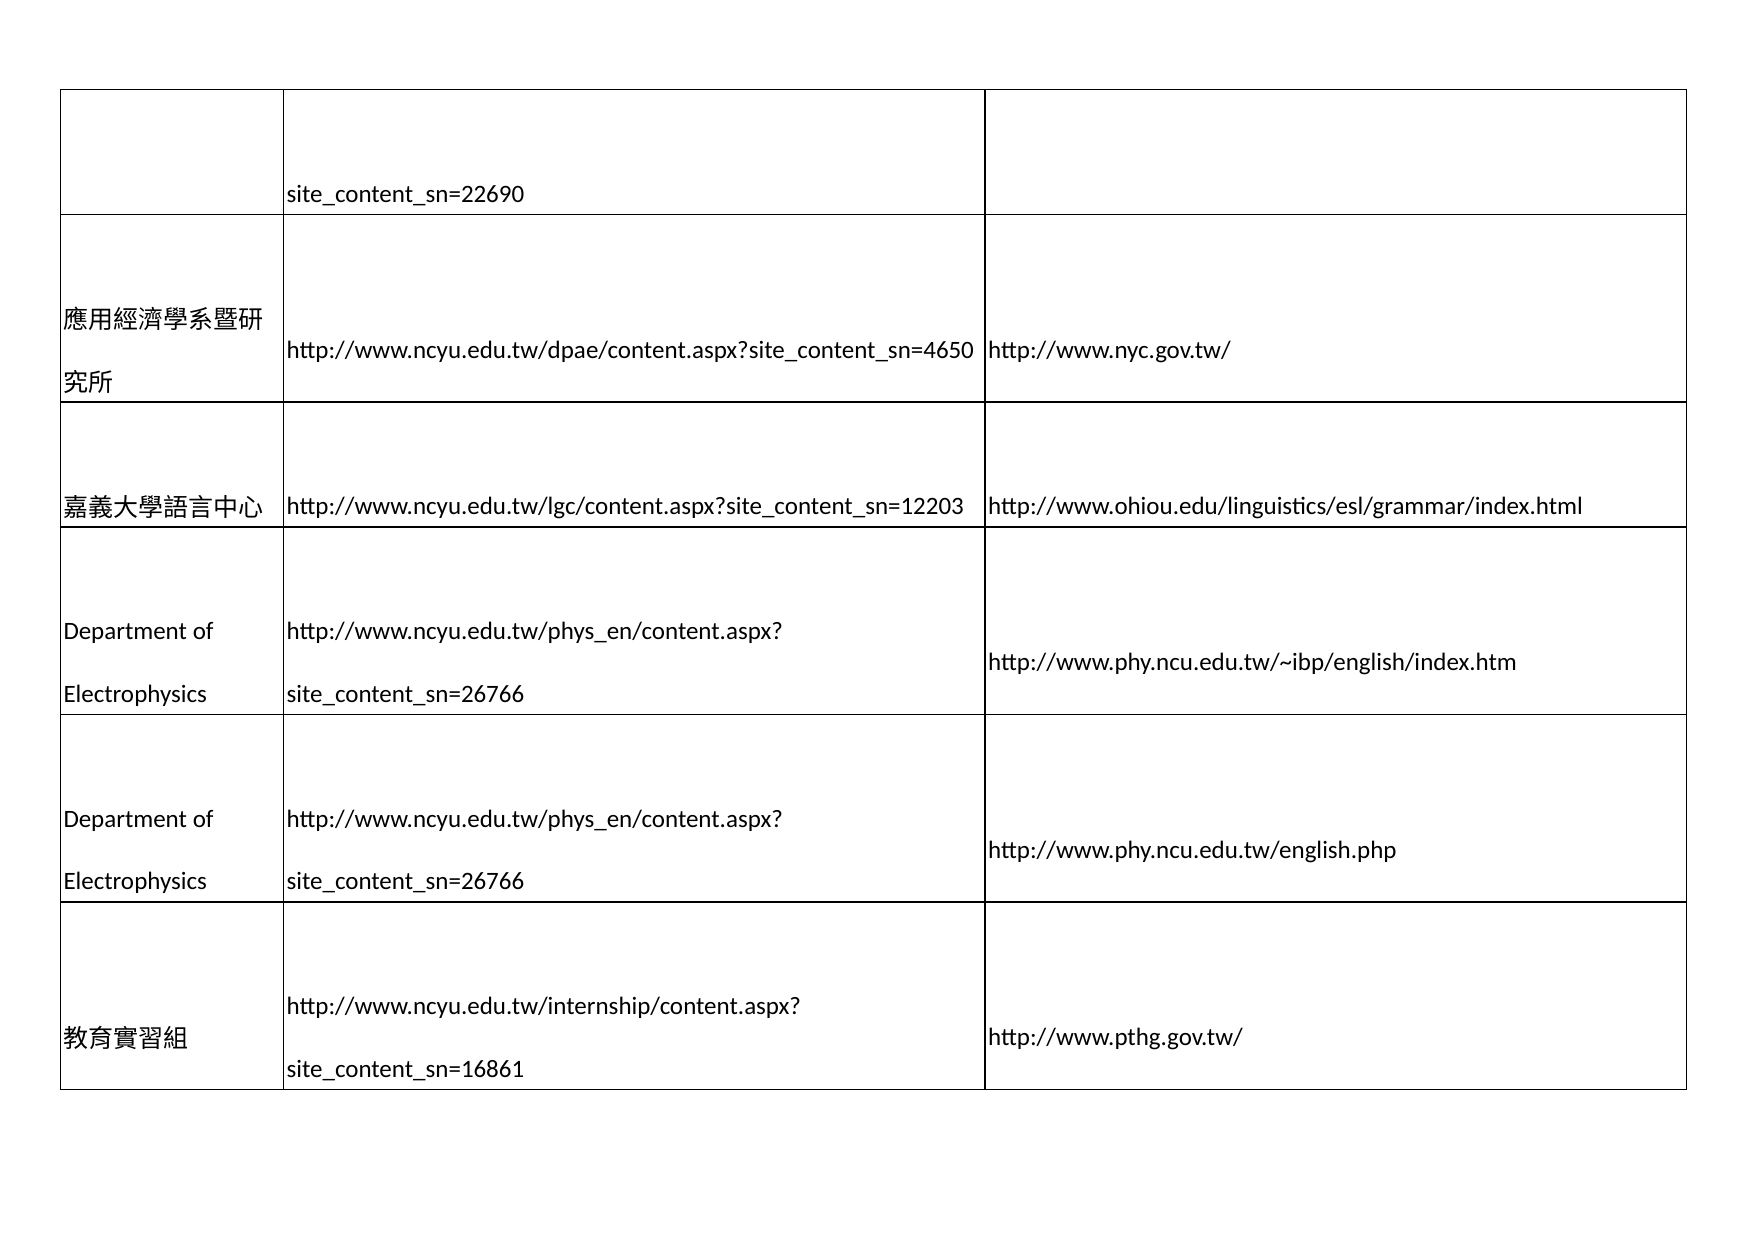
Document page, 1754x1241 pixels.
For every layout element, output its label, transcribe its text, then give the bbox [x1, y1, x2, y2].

table_cell Department of Electrophysics [61, 715, 283, 901]
table_cell site_content_sn=22690 [284, 90, 984, 214]
table_cell [61, 90, 283, 214]
table_cell http://www.nyc.gov.tw/ [986, 215, 1686, 401]
table_cell 教育實習組 [61, 903, 283, 1089]
table_cell http://www.phy.ncu.edu.tw/~ibp/english/index.htm [986, 528, 1686, 714]
table_cell http://www.ncyu.edu.tw/dpae/content.aspx?site_content_sn=4650 [284, 215, 984, 401]
table_cell [986, 90, 1686, 214]
table_cell http://www.ncyu.edu.tw/phys_en/content.aspx?site_content_sn=26766 [284, 715, 984, 901]
table_cell http://www.ncyu.edu.tw/lgc/content.aspx?site_content_sn=12203 [284, 403, 984, 526]
table_cell http://www.pthg.gov.tw/ [986, 903, 1686, 1089]
table_cell 應用經濟學系暨研究所 [61, 215, 283, 401]
table_cell http://www.ncyu.edu.tw/internship/content.aspx?site_content_sn=16861 [284, 903, 984, 1089]
table_cell http://www.ncyu.edu.tw/phys_en/content.aspx?site_content_sn=26766 [284, 528, 984, 714]
table_cell http://www.phy.ncu.edu.tw/english.php [986, 715, 1686, 901]
table_cell Department of Electrophysics [61, 528, 283, 714]
table_cell http://www.ohiou.edu/linguistics/esl/grammar/index.html [986, 403, 1686, 526]
table_cell 嘉義大學語言中心 [61, 403, 283, 526]
